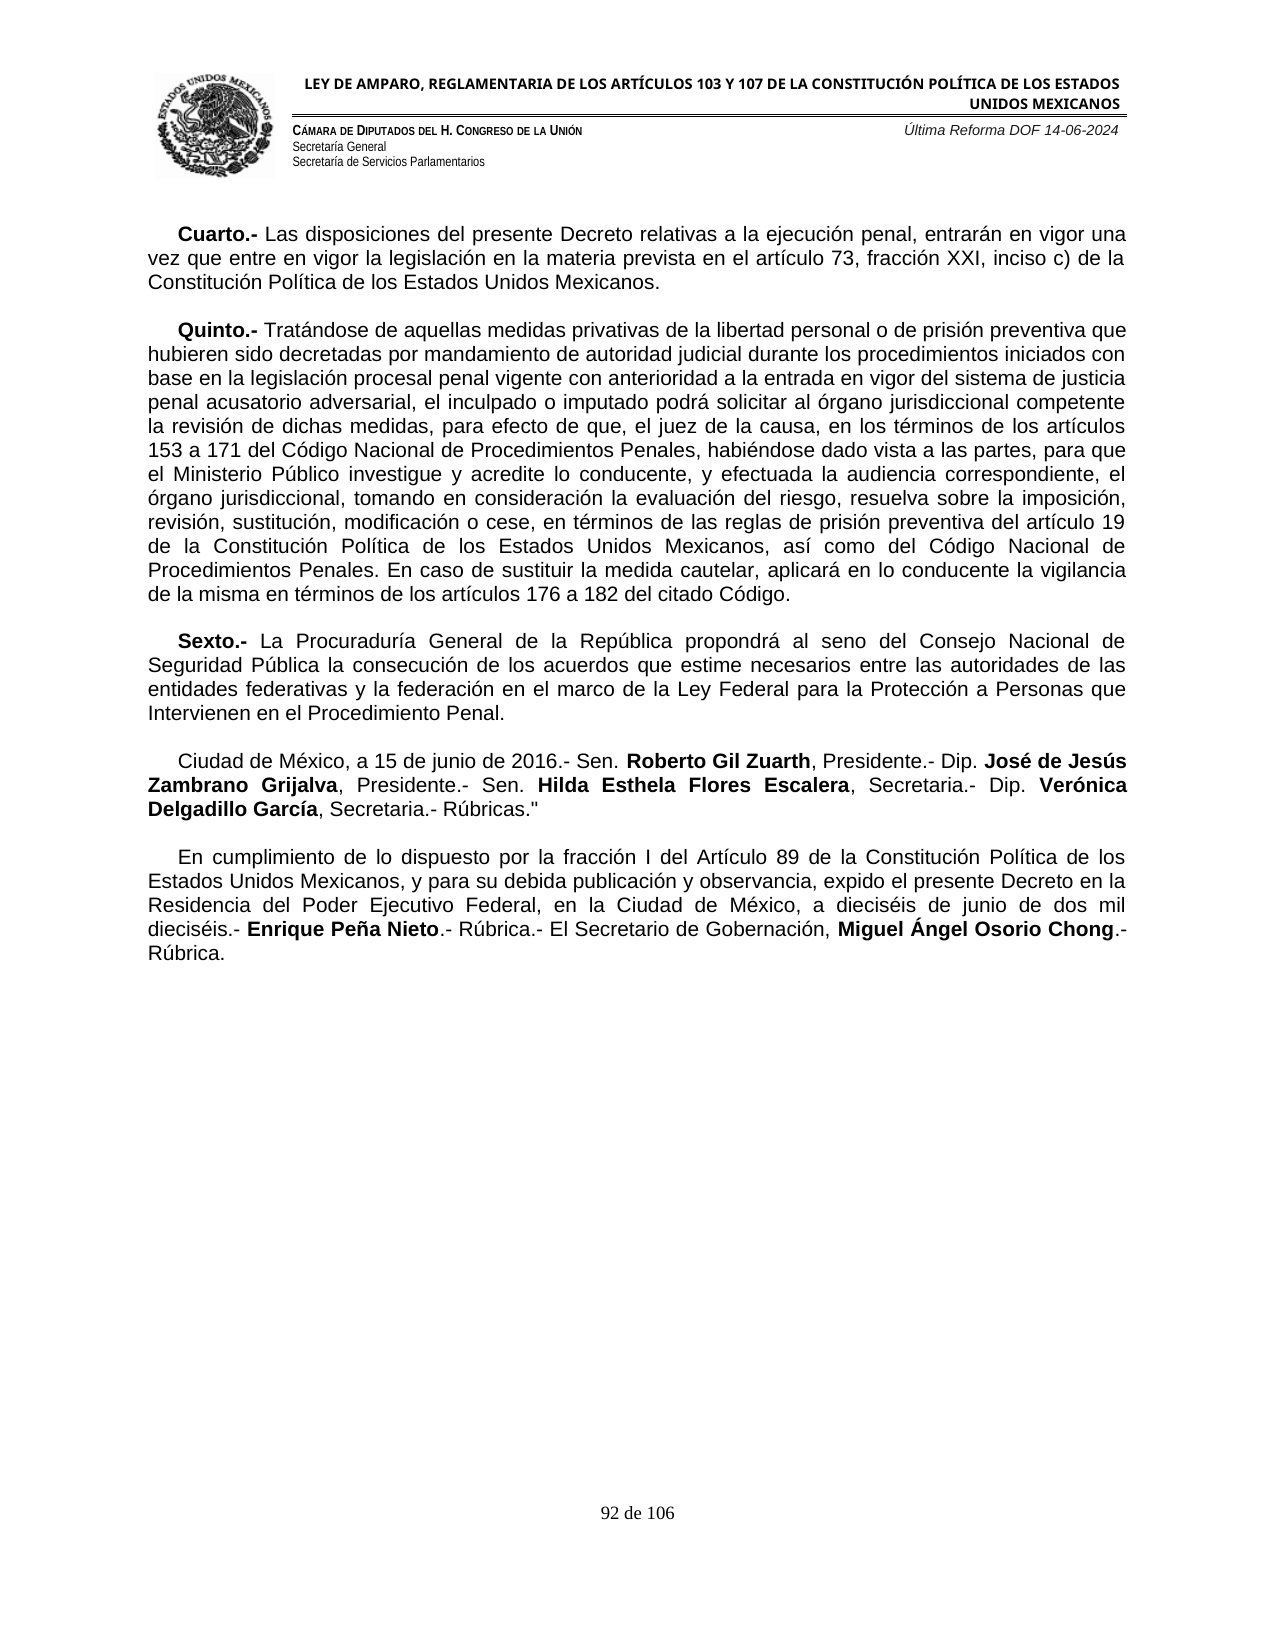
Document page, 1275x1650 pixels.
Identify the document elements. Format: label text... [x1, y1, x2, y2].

text Cuarto.- Las disposiciones del presente Decreto relativas a la ejecución penal, entrarán en vigor una vez que entre en vigor la legislación en la materia prevista en el artículo 73, fracción XXI, inciso c) de la Constitución Política de los Estados Unidos Mexicanos. [148, 222, 1127, 294]
text Sexto.- La Procuraduría General de la República propondrá al seno del Consejo Nacional de Seguridad Pública la consecución de los acuerdos que estime necesarios entre las autoridades de las entidades federativas y la federación en el marco de la Ley Federal para la Protección a Personas que Intervienen en el Procedimiento Penal. [148, 629, 1127, 725]
text Ciudad de México, a 15 de junio de 2016.- Sen. Roberto Gil Zuarth, Presidente.- Dip. José de Jesús Zambrano Grijalva, Presidente.- Sen. Hilda Esthela Flores Escalera, Secretaria.- Dip. Verónica Delgadillo García, Secretaria.- Rúbricas." [148, 749, 1127, 821]
text Quinto.- Tratándose de aquellas medidas privativas de la libertad personal o de prisión preventiva que hubieren sido decretadas por mandamiento de autoridad judicial durante los procedimientos iniciados con base en la legislación procesal penal vigente con anterioridad a la entrada en vigor del sistema de justicia penal acusatorio adversarial, el inculpado o imputado podrá solicitar al órgano jurisdiccional competente la revisión de dichas medidas, para efecto de que, el juez de la causa, en los términos de los artículos 153 a 171 del Código Nacional de Procedimientos Penales, habiéndose dado vista a las partes, para que el Ministerio Público investigue y acredite lo conducente, y efectuada la audiencia correspondiente, el órgano jurisdiccional, tomando en consideración la evaluación del riesgo, resuelva sobre la imposición, revisión, sustitución, modificación o cese, en términos de las reglas de prisión preventiva del artículo 19 de la Constitución Política de los Estados Unidos Mexicanos, así como del Código Nacional de Procedimientos Penales. En caso de sustituir la medida cautelar, aplicará en lo conducente la vigilancia de la misma en términos de los artículos 176 a 182 del citado Código. [148, 318, 1127, 605]
text En cumplimiento de lo dispuesto por la fracción I del Artículo 89 de la Constitución Política de los Estados Unidos Mexicanos, y para su debida publicación y observancia, expido el presente Decreto en la Residencia del Poder Ejecutivo Federal, en la Ciudad de México, a dieciséis de junio de dos mil dieciséis.- Enrique Peña Nieto.- Rúbrica.- El Secretario de Gobernación, Miguel Ángel Osorio Chong.- Rúbrica. [148, 845, 1127, 965]
